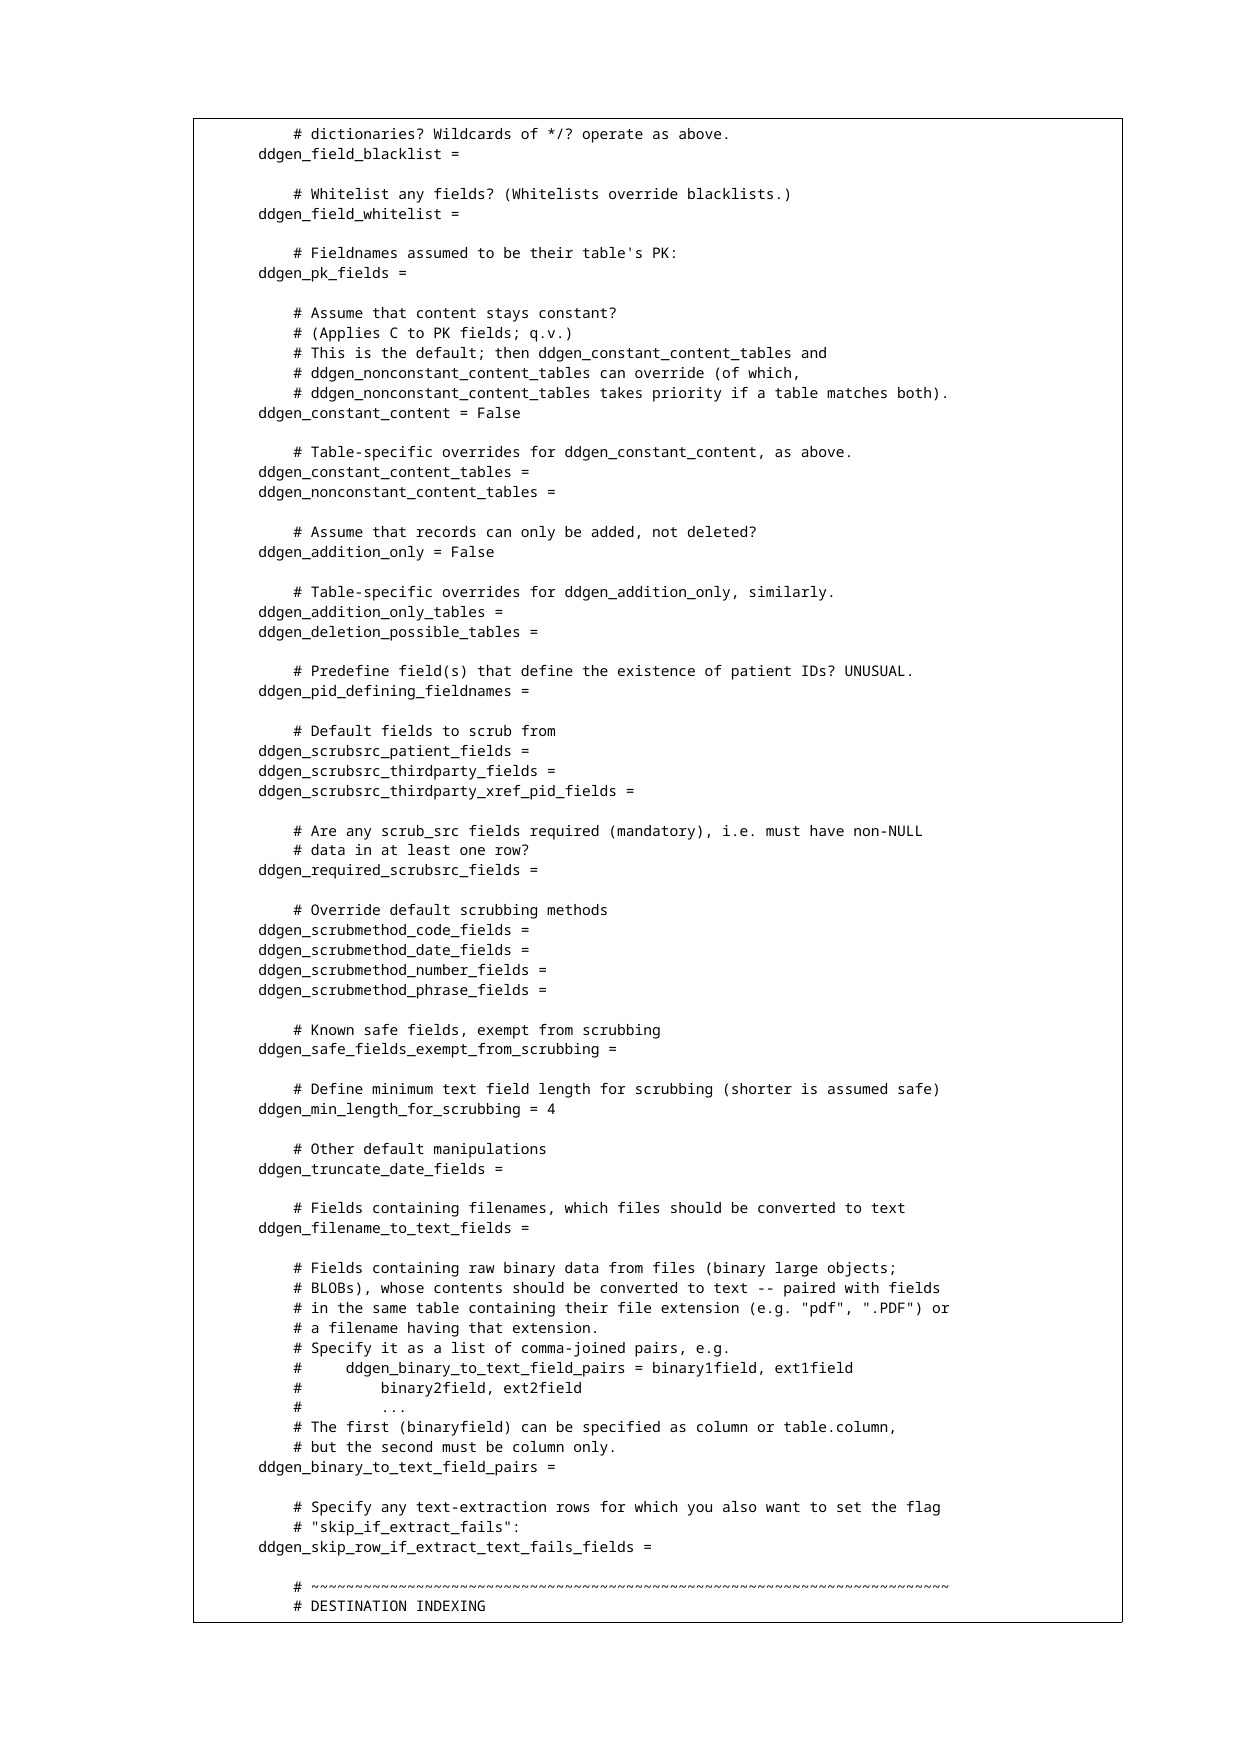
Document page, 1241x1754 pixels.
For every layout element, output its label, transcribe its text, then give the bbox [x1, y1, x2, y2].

table_header # dictionaries? Wildcards of */? operate as above. ddgen_field_blacklist = # Whitelist any fields? (Whitelists override blacklists.) ddgen_field_whitelist = # Fieldnames assumed to be their table's PK: ddgen_pk_fields = # Assume that content stays constant? # (Applies C to PK fields; q.v.) # This is the default; then ddgen_constant_content_tables and # ddgen_nonconstant_content_tables can override (of which, # ddgen_nonconstant_content_tables takes priority if a table matches both). ddgen_constant_content = False # Table-specific overrides for ddgen_constant_content, as above. ddgen_constant_content_tables = ddgen_nonconstant_content_tables = # Assume that records can only be added, not deleted? ddgen_addition_only = False # Table-specific overrides for ddgen_addition_only, similarly. ddgen_addition_only_tables = ddgen_deletion_possible_tables = # Predefine field(s) that define the existence of patient IDs? UNUSUAL. ddgen_pid_defining_fieldnames = # Default fields to scrub from ddgen_scrubsrc_patient_fields = ddgen_scrubsrc_thirdparty_fields = ddgen_scrubsrc_thirdparty_xref_pid_fields = # Are any scrub_src fields required (mandatory), i.e. must have non-NULL # data in at least one row? ddgen_required_scrubsrc_fields = # Override default scrubbing methods ddgen_scrubmethod_code_fields = ddgen_scrubmethod_date_fields = ddgen_scrubmethod_number_fields = ddgen_scrubmethod_phrase_fields = # Known safe fields, exempt from scrubbing ddgen_safe_fields_exempt_from_scrubbing = # Define minimum text field length for scrubbing (shorter is assumed safe) ddgen_min_length_for_scrubbing = 4 # Other default manipulations ddgen_truncate_date_fields = # Fields containing filenames, which files should be converted to text ddgen_filename_to_text_fields = # Fields containing raw binary data from files (binary large objects; # BLOBs), whose contents should be converted to text -- paired with fields # in the same table containing their file extension (e.g. "pdf", ".PDF") or # a filename having that extension. # Specify it as a list of comma-joined pairs, e.g. # ddgen_binary_to_text_field_pairs = binary1field, ext1field # binary2field, ext2field # ... # The first (binaryfield) can be specified as column or table.column, # but the second must be column only. ddgen_binary_to_text_field_pairs = # Specify any text-extraction rows for which you also want to set the flag # "skip_if_extract_fails": ddgen_skip_row_if_extract_text_fails_fields = # ~~~~~~~~~~~~~~~~~~~~~~~~~~~~~~~~~~~~~~~~~~~~~~~~~~~~~~~~~~~~~~~~~~~~~~~~~ # DESTINATION INDEXING [194, 119, 1122, 1622]
